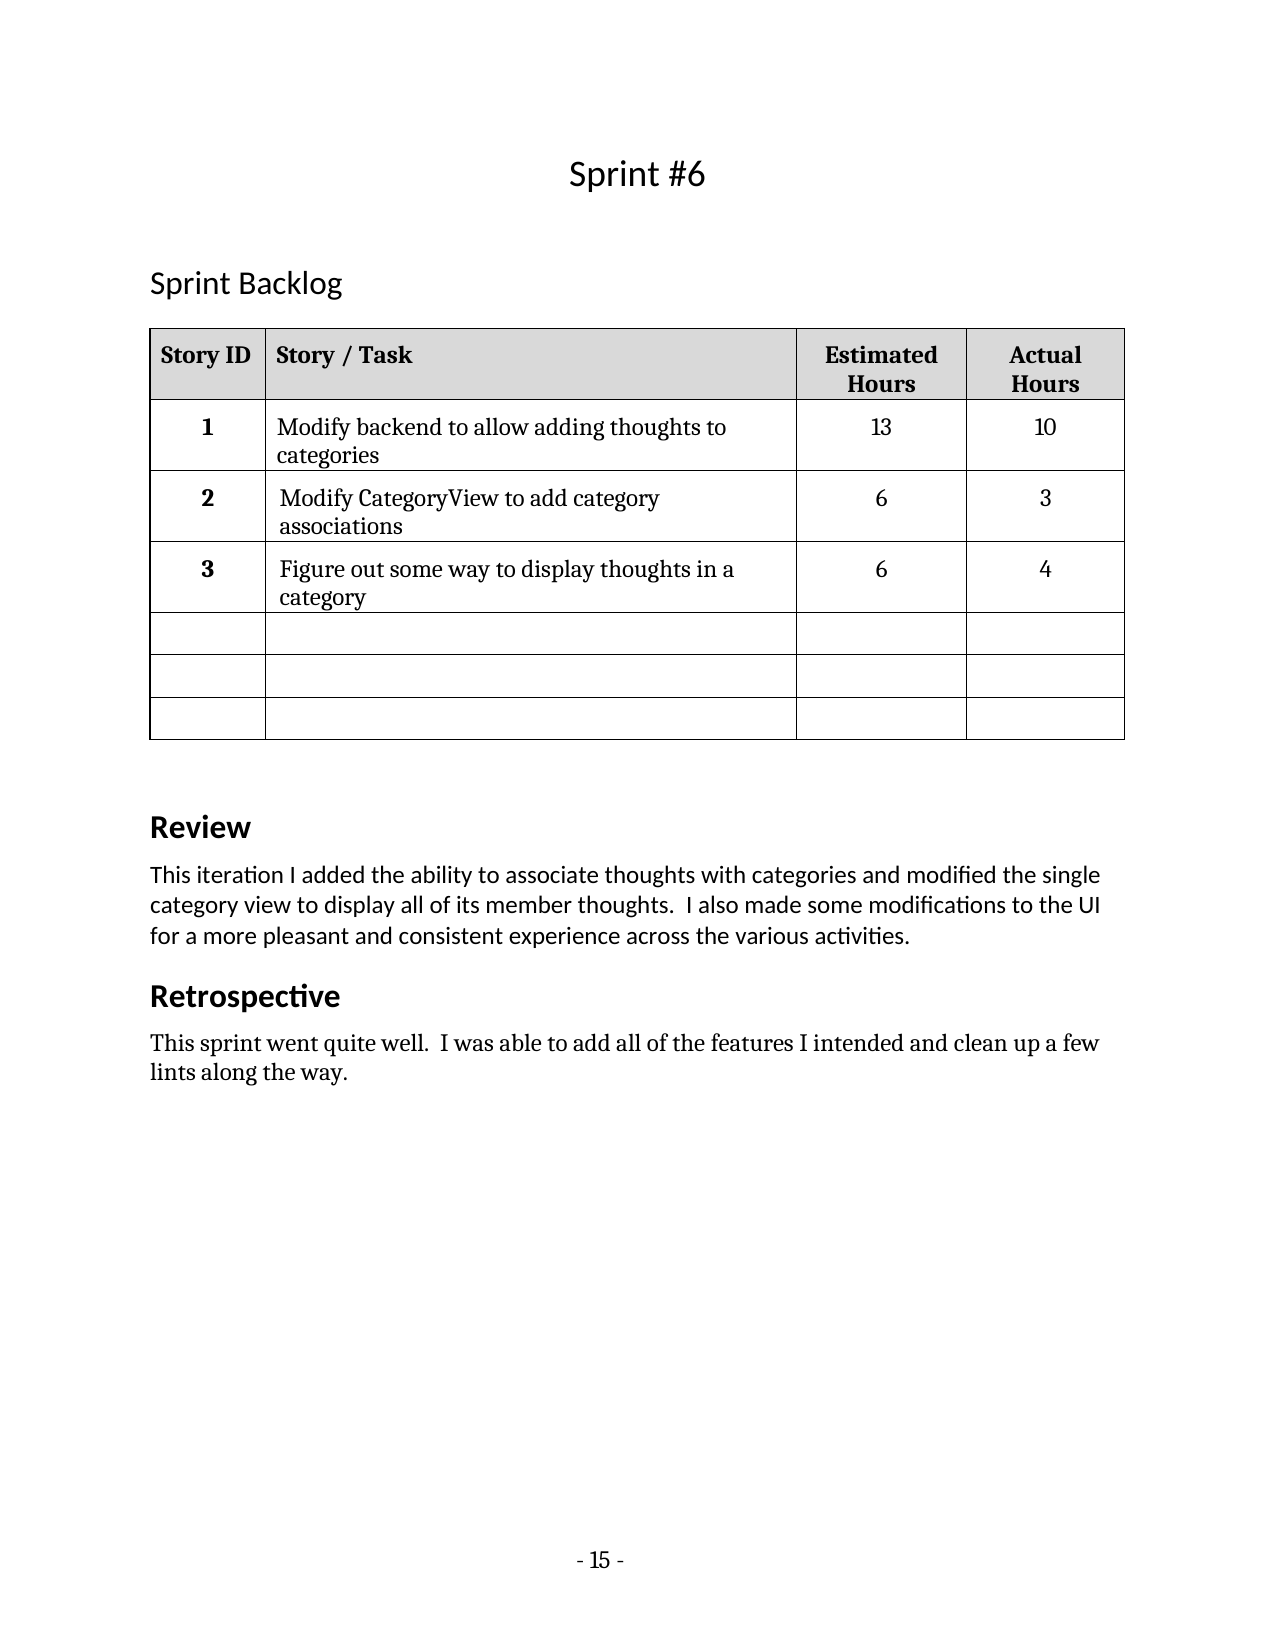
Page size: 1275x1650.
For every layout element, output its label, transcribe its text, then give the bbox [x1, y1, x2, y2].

text Sprint Backlog [150, 262, 1125, 303]
table_header Estimated Hours [797, 329, 966, 399]
subtitle This iteration I added the ability to associate thoughts with categories and modified the single category view to display all of its member thoughts. I also made some modifications to the UI for a more pleasant and consistent experience across the various activities. [150, 859, 1125, 950]
table_cell [151, 613, 265, 654]
table_cell 6 [797, 542, 966, 612]
table_cell [967, 698, 1124, 739]
table_cell [266, 613, 796, 654]
table_cell 6 [797, 471, 966, 541]
table_cell [797, 655, 966, 697]
table_cell [266, 698, 796, 739]
table_header Story ID [151, 329, 265, 399]
table_cell 10 [967, 400, 1124, 470]
table_cell 13 [797, 400, 966, 470]
table_cell [797, 613, 966, 654]
table_cell [797, 698, 966, 739]
table_cell Modify backend to allow adding thoughts to categories [266, 400, 796, 470]
subtitle Sprint #6 [150, 150, 1125, 196]
subtitle Review [150, 806, 1125, 846]
table_cell [967, 655, 1124, 697]
table_cell 4 [967, 542, 1124, 612]
table_cell [151, 655, 265, 697]
table_cell Modify CategoryView to add category associations [266, 471, 796, 541]
table_cell Figure out some way to display thoughts in a category [266, 542, 796, 612]
table_cell 2 [151, 471, 265, 541]
table_cell 1 [151, 400, 265, 470]
table_cell [266, 655, 796, 697]
table_header Actual Hours [967, 329, 1124, 399]
table_cell [151, 698, 265, 739]
text This sprint went quite well. I was able to add all of the features I intended and clean up a few lints along the way. [150, 1029, 1125, 1086]
table_cell 3 [151, 542, 265, 612]
subtitle Retrospective [150, 975, 1125, 1016]
table_header Story / Task [266, 329, 796, 399]
table_cell [967, 613, 1124, 654]
table_cell 3 [967, 471, 1124, 541]
